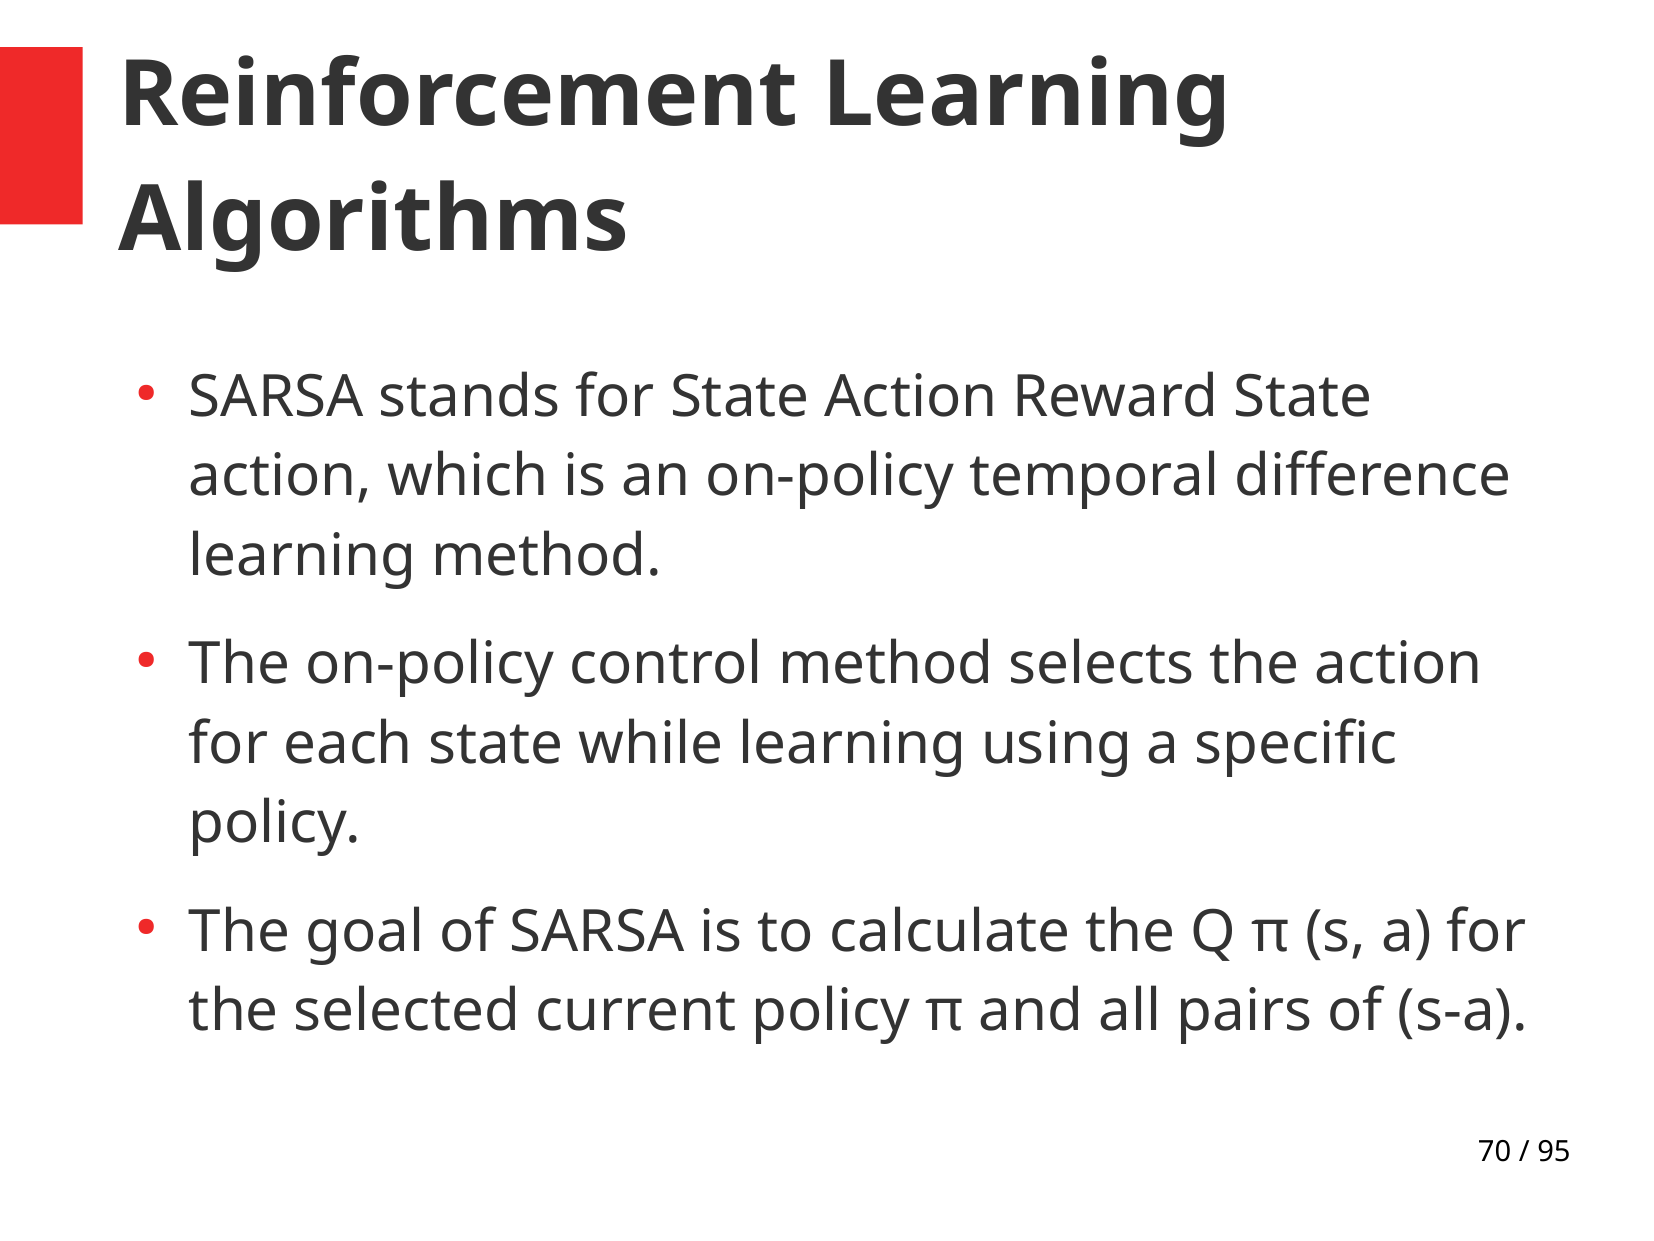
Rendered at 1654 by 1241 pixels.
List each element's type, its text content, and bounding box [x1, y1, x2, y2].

title Reinforcement Learning Algorithms [118, 28, 1571, 278]
list SARSA stands for State Action Reward State action, which is an on-policy temporal difference learning method. The on-policy control method selects the action for each state while learning using a specific policy. The goal of SARSA is to calculate the Q π (s, a) for the selected current policy π and all pairs of (s-a). [118, 354, 1536, 1074]
